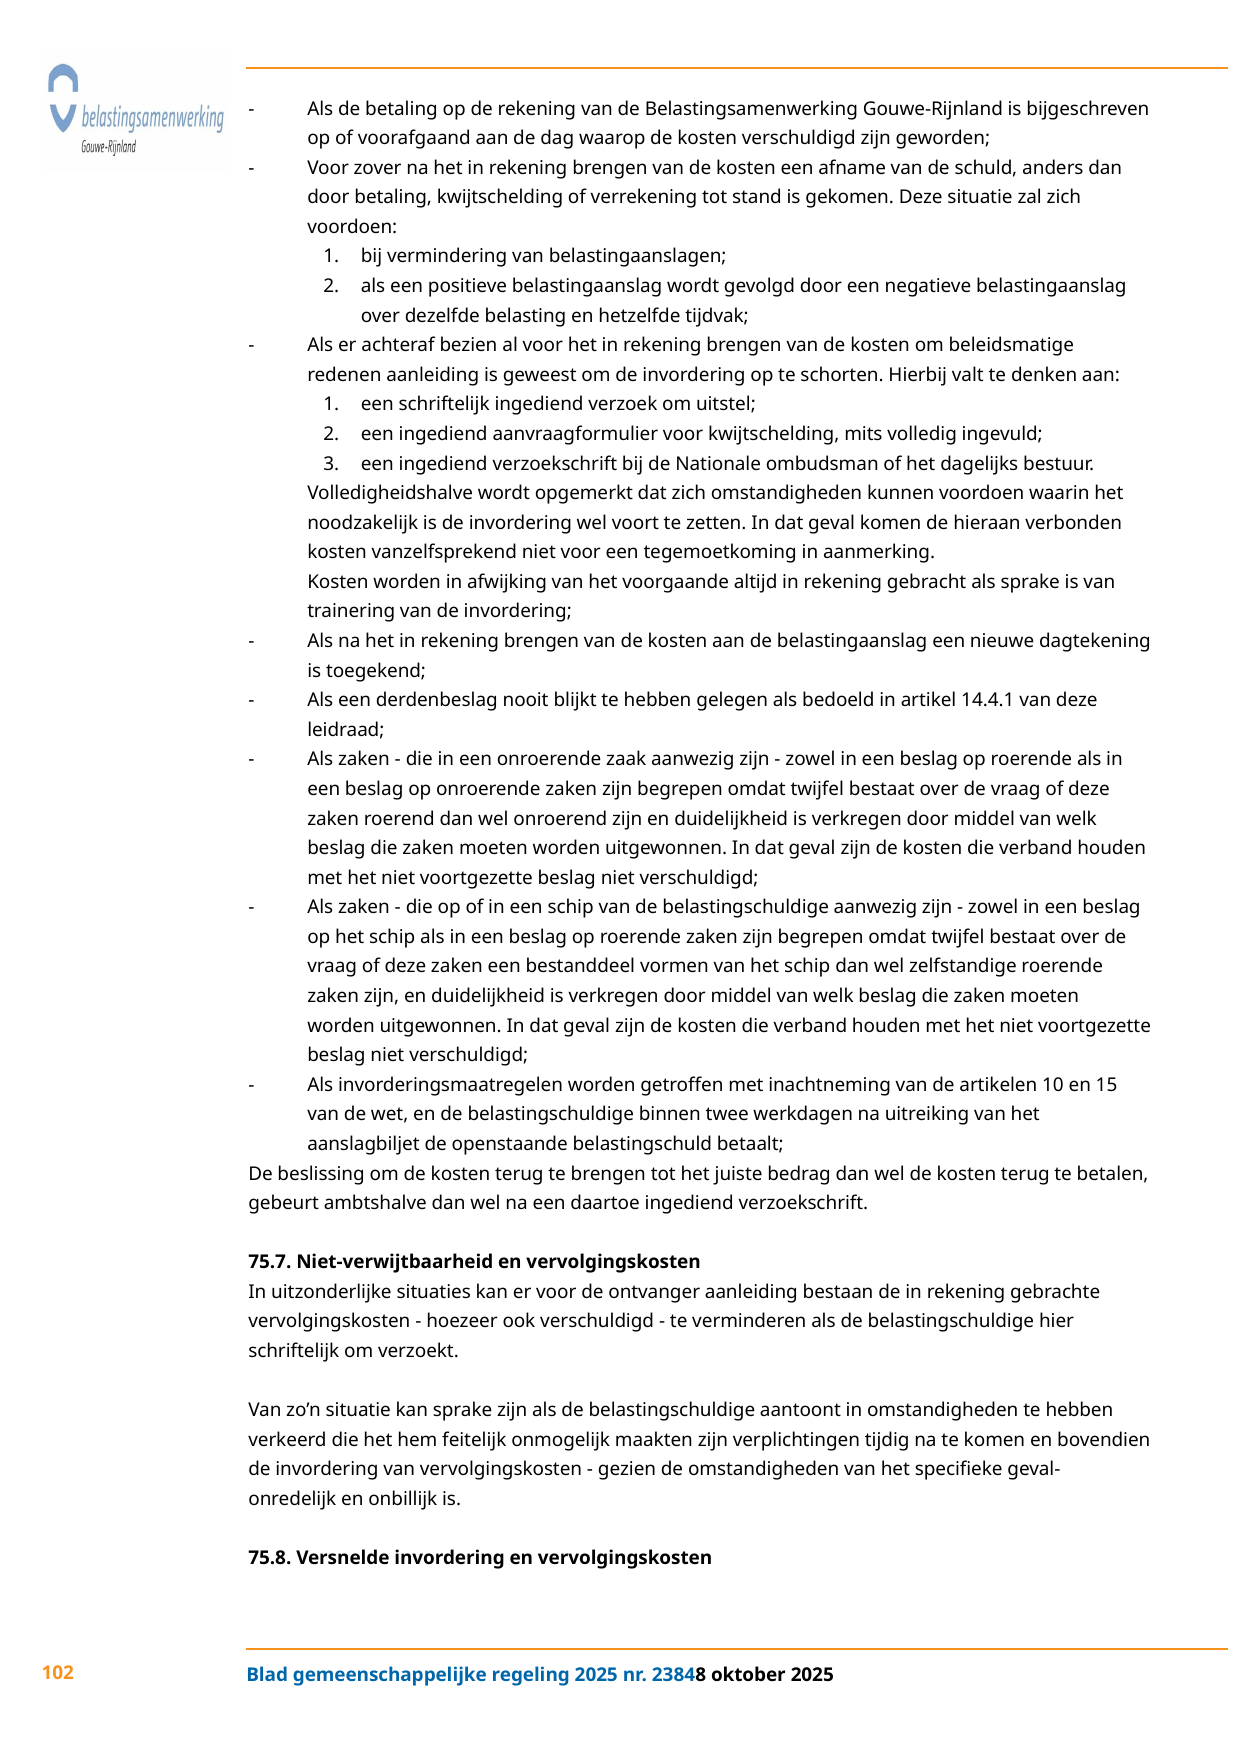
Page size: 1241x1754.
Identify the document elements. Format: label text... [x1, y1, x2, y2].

text De beslissing om de kosten terug te brengen tot het juiste bedrag dan wel de kosten terug te betalen, gebeurt ambtshalve dan wel na een daartoe ingediend verzoekschrift. [248, 1160, 1152, 1215]
list een ingediend aanvraagformulier voor kwijtschelding, mits volledig ingevuld; [323, 420, 1152, 446]
text 75.8. Versnelde invordering en vervolgingskosten [248, 1544, 1152, 1570]
text 75.7. Niet-verwijtbaarheid en vervolgingskosten [248, 1248, 1152, 1274]
list een ingediend verzoekschrift bij de Nationale ombudsman of het dagelijks bestuur. [323, 450, 1152, 476]
picture [41, 47, 231, 172]
list Als zaken - die in een onroerende zaak aanwezig zijn - zowel in een beslag op roerende als in een beslag op onroerende zaken zijn begrepen omdat twijfel bestaat over de vraag of deze zaken roerend dan wel onroerend zijn en duidelijkheid is verkregen door middel van welk beslag die zaken moeten worden uitgewonnen. In dat geval zijn de kosten die verband houden met het niet voortgezette beslag niet verschuldigd; [248, 746, 1152, 890]
list Als invorderingsmaatregelen worden getroffen met inachtneming van de artikelen 10 en 15 van de wet, en de belastingschuldige binnen twee werkdagen na uitreiking van het aanslagbiljet de openstaande belastingschuld betaalt; [248, 1071, 1152, 1156]
list Als de betaling op de rekening van de Belastingsamenwerking Gouwe-Rijnland is bijgeschreven op of voorafgaand aan de dag waarop de kosten verschuldigd zijn geworden; [248, 95, 1152, 150]
list Als er achteraf bezien al voor het in rekening brengen van de kosten om beleidsmatige redenen aanleiding is geweest om de invordering op te schorten. Hierbij valt te denken aan: [248, 331, 1152, 387]
text In uitzonderlijke situaties kan er voor de ontvanger aanleiding bestaan de in rekening gebrachte vervolgingskosten - hoezeer ook verschuldigd - te verminderen als de belastingschuldige hier schriftelijk om verzoekt. [248, 1278, 1152, 1363]
list Volledigheidshalve wordt opgemerkt dat zich omstandigheden kunnen voordoen waarin het noodzakelijk is de invordering wel voort te zetten. In dat geval komen de hieraan verbonden kosten vanzelfsprekend niet voor een tegemoetkoming in aanmerking. [248, 479, 1152, 564]
list Als zaken - die op of in een schip van de belastingschuldige aanwezig zijn - zowel in een beslag op het schip als in een beslag op roerende zaken zijn begrepen omdat twijfel bestaat over de vraag of deze zaken een bestanddeel vormen van het schip dan wel zelfstandige roerende zaken zijn, en duidelijkheid is verkregen door middel van welk beslag die zaken moeten worden uitgewonnen. In dat geval zijn de kosten die verband houden met het niet voortgezette beslag niet verschuldigd; [248, 893, 1152, 1067]
list als een positieve belastingaanslag wordt gevolgd door een negatieve belastingaanslag over dezelfde belasting en hetzelfde tijdvak; [323, 272, 1152, 328]
text Van zo’n situatie kan sprake zijn als de belastingschuldige aantoont in omstandigheden te hebben verkeerd die het hem feitelijk onmogelijk maakten zijn verplichtingen tijdig na te komen en bovendien de invordering van vervolgingskosten - gezien de omstandigheden van het specifieke geval- onredelijk en onbillijk is. [248, 1396, 1152, 1511]
list Als een derdenbeslag nooit blijkt te hebben gelegen als bedoeld in artikel 14.4.1 van deze leidraad; [248, 686, 1152, 742]
list Kosten worden in afwijking van het voorgaande altijd in rekening gebracht als sprake is van trainering van de invordering; [248, 568, 1152, 623]
list bij vermindering van belastingaanslagen; [323, 243, 1152, 268]
list Als na het in rekening brengen van de kosten aan de belastingaanslag een nieuwe dagtekening is toegekend; [248, 627, 1152, 683]
list een schriftelijk ingediend verzoek om uitstel; [323, 391, 1152, 416]
list Voor zover na het in rekening brengen van de kosten een afname van de schuld, anders dan door betaling, kwijtschelding of verrekening tot stand is gekomen. Deze situatie zal zich voordoen: [248, 154, 1152, 239]
